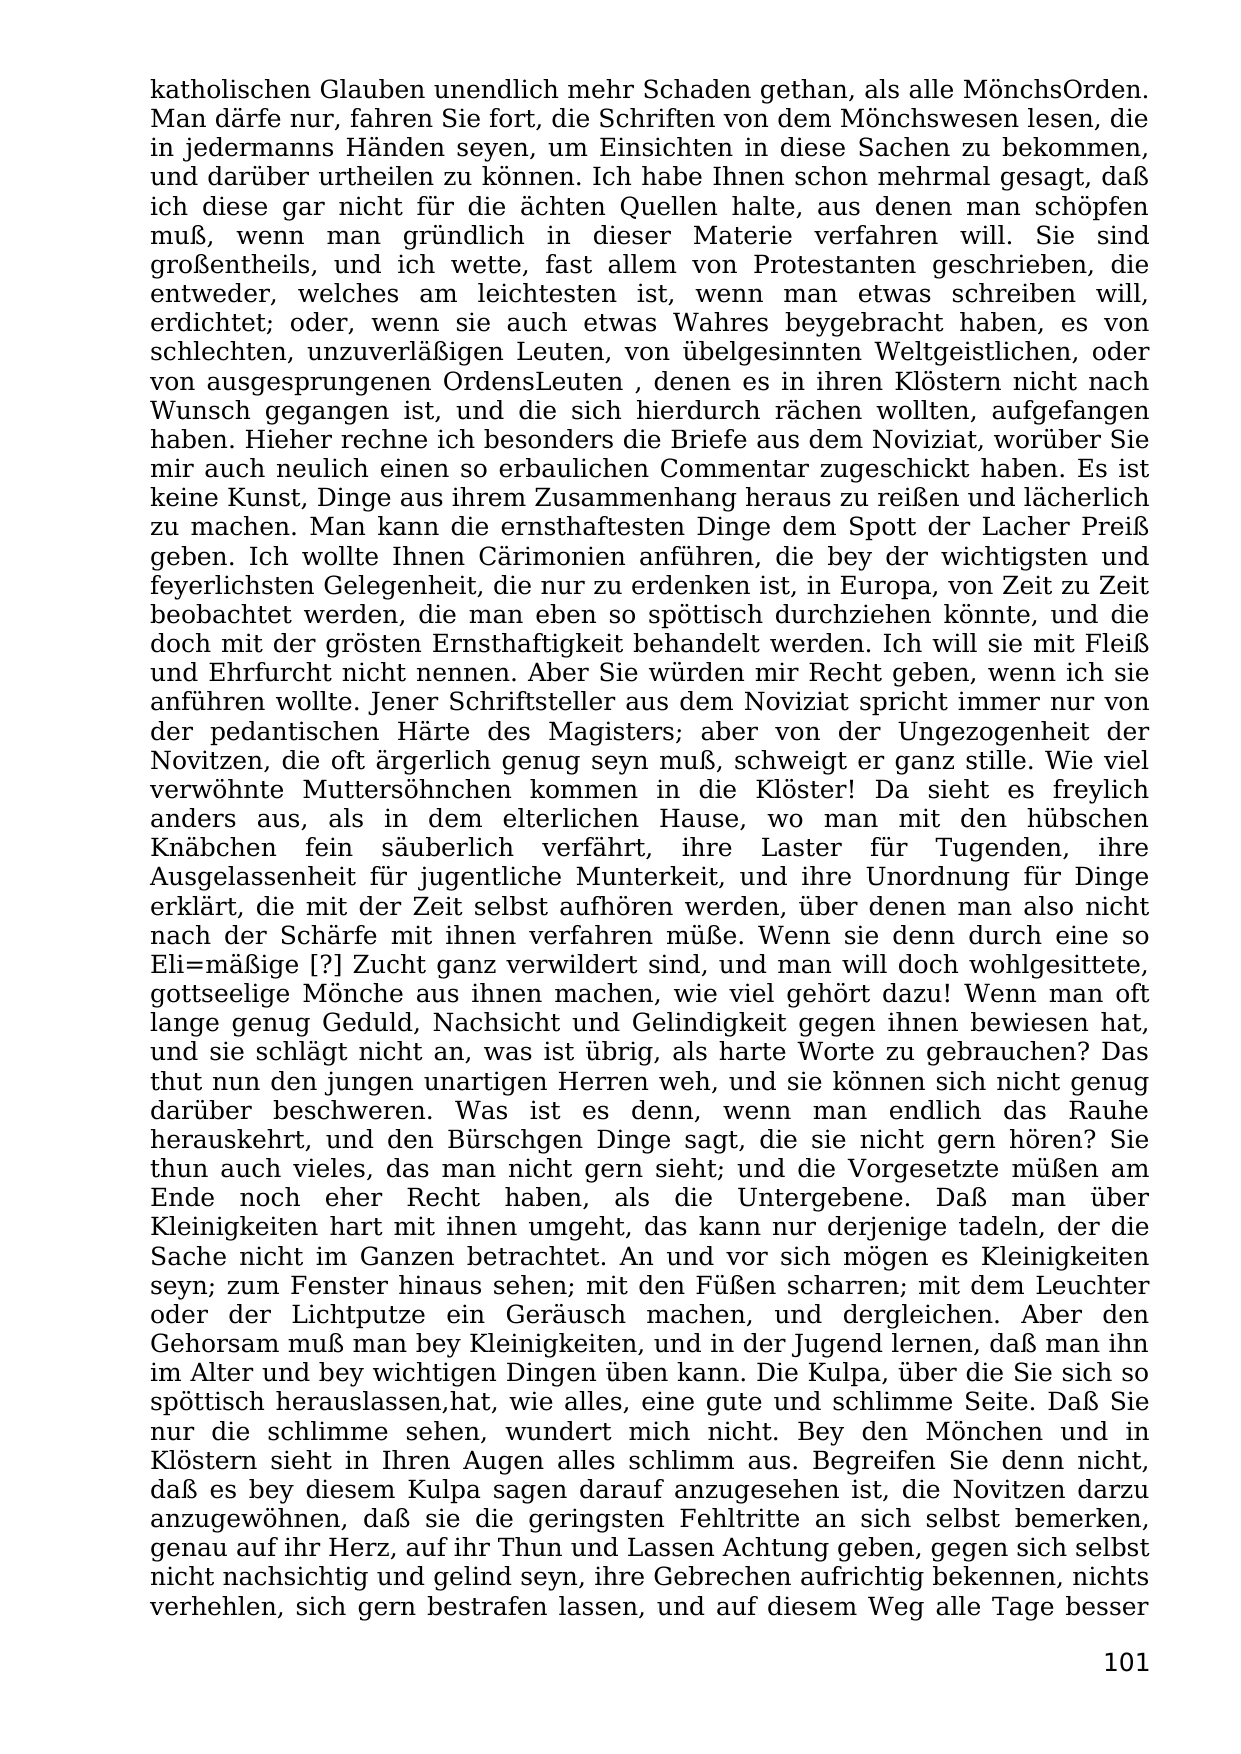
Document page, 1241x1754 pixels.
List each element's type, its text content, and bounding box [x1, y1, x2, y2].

text katholischen Glauben unendlich mehr Schaden gethan, als alle MönchsOrden. Man därfe nur, fahren Sie fort, die Schriften von dem Mönchswesen lesen, die in jedermanns Händen seyen, um Einsichten in diese Sachen zu bekommen, und darüber urtheilen zu können. Ich habe Ihnen schon mehrmal gesagt, daß ich diese gar nicht für die ächten Quellen halte, aus denen man schöpfen muß, wenn man gründlich in dieser Materie verfahren will. Sie sind großentheils, und ich wette, fast allem von Protestanten geschrieben, die entweder, welches am leichtesten ist, wenn man etwas schreiben will, erdichtet; oder, wenn sie auch etwas Wahres beygebracht haben, es von schlechten, unzuverläßigen Leuten, von übelgesinnten Weltgeistlichen, oder von ausgesprungenen OrdensLeuten , denen es in ihren Klöstern nicht nach Wunsch gegangen ist, und die sich hierdurch rächen wollten, aufgefangen haben. Hieher rechne ich besonders die Briefe aus dem Noviziat, worüber Sie mir auch neulich einen so erbaulichen Commentar zugeschickt haben. Es ist keine Kunst, Dinge aus ihrem Zusammenhang heraus zu reißen und lächerlich zu machen. Man kann die ernsthaftesten Dinge dem Spott der Lacher Preiß geben. Ich wollte Ihnen Cärimonien anführen, die bey der wichtigsten und feyerlichsten Gelegenheit, die nur zu erdenken ist, in Europa, von Zeit zu Zeit beobachtet werden, die man eben so spöttisch durchziehen könnte, und die doch mit der grösten Ernsthaftigkeit behandelt werden. Ich will sie mit Fleiß und Ehrfurcht nicht nennen. Aber Sie würden mir Recht geben, wenn ich sie anführen wollte. Jener Schriftsteller aus dem Noviziat spricht immer nur von der pedantischen Härte des Magisters; aber von der Ungezogenheit der Novitzen, die oft ärgerlich genug seyn muß, schweigt er ganz stille. Wie viel verwöhnte Muttersöhnchen kommen in die Klöster! Da sieht es freylich anders aus, als in dem elterlichen Hause, wo man mit den hübschen Knäbchen fein säuberlich verfährt, ihre Laster für Tugenden, ihre Ausgelassenheit für jugentliche Munterkeit, und ihre Unordnung für Dinge erklärt, die mit der Zeit selbst aufhören werden, über denen man also nicht nach der Schärfe mit ihnen verfahren müße. Wenn sie denn durch eine so Eli=mäßige [?] Zucht ganz verwildert sind, und man will doch wohlgesittete, gottseelige Mönche aus ihnen machen, wie viel gehört dazu! Wenn man oft lange genug Geduld, Nachsicht und Gelindigkeit gegen ihnen bewiesen hat, und sie schlägt nicht an, was ist übrig, als harte Worte zu gebrauchen? Das thut nun den jungen unartigen Herren weh, und sie können sich nicht genug darüber beschweren. Was ist es denn, wenn man endlich das Rauhe herauskehrt, und den Bürschgen Dinge sagt, die sie nicht gern hören? Sie thun auch vieles, das man nicht gern sieht; und die Vorgesetzte müßen am Ende noch eher Recht haben, als die Untergebene. Daß man über Kleinigkeiten hart mit ihnen umgeht, das kann nur derjenige tadeln, der die Sache nicht im Ganzen betrachtet. An und vor sich mögen es Kleinigkeiten seyn; zum Fenster hinaus sehen; mit den Füßen scharren; mit dem Leuchter oder der Lichtputze ein Geräusch machen, und dergleichen. Aber den Gehorsam muß man bey Kleinigkeiten, und in der Jugend lernen, daß man ihn im Alter und bey wichtigen Dingen üben kann. Die Kulpa, über die Sie sich so spöttisch herauslassen,hat, wie alles, eine gute und schlimme Seite. Daß Sie nur die schlimme sehen, wundert mich nicht. Bey den Mönchen und in Klöstern sieht in Ihren Augen alles schlimm aus. Begreifen Sie denn nicht, daß es bey diesem Kulpa sagen darauf anzugesehen ist, die Novitzen darzu anzugewöhnen, daß sie die geringsten Fehltritte an sich selbst bemerken, genau auf ihr Herz, auf ihr Thun und Lassen Achtung geben, gegen sich selbst nicht nachsichtig und gelind seyn, ihre Gebrechen aufrichtig bekennen, nichts verhehlen, sich gern bestrafen lassen, und auf diesem Weg alle Tage besser [150, 75, 1151, 1621]
